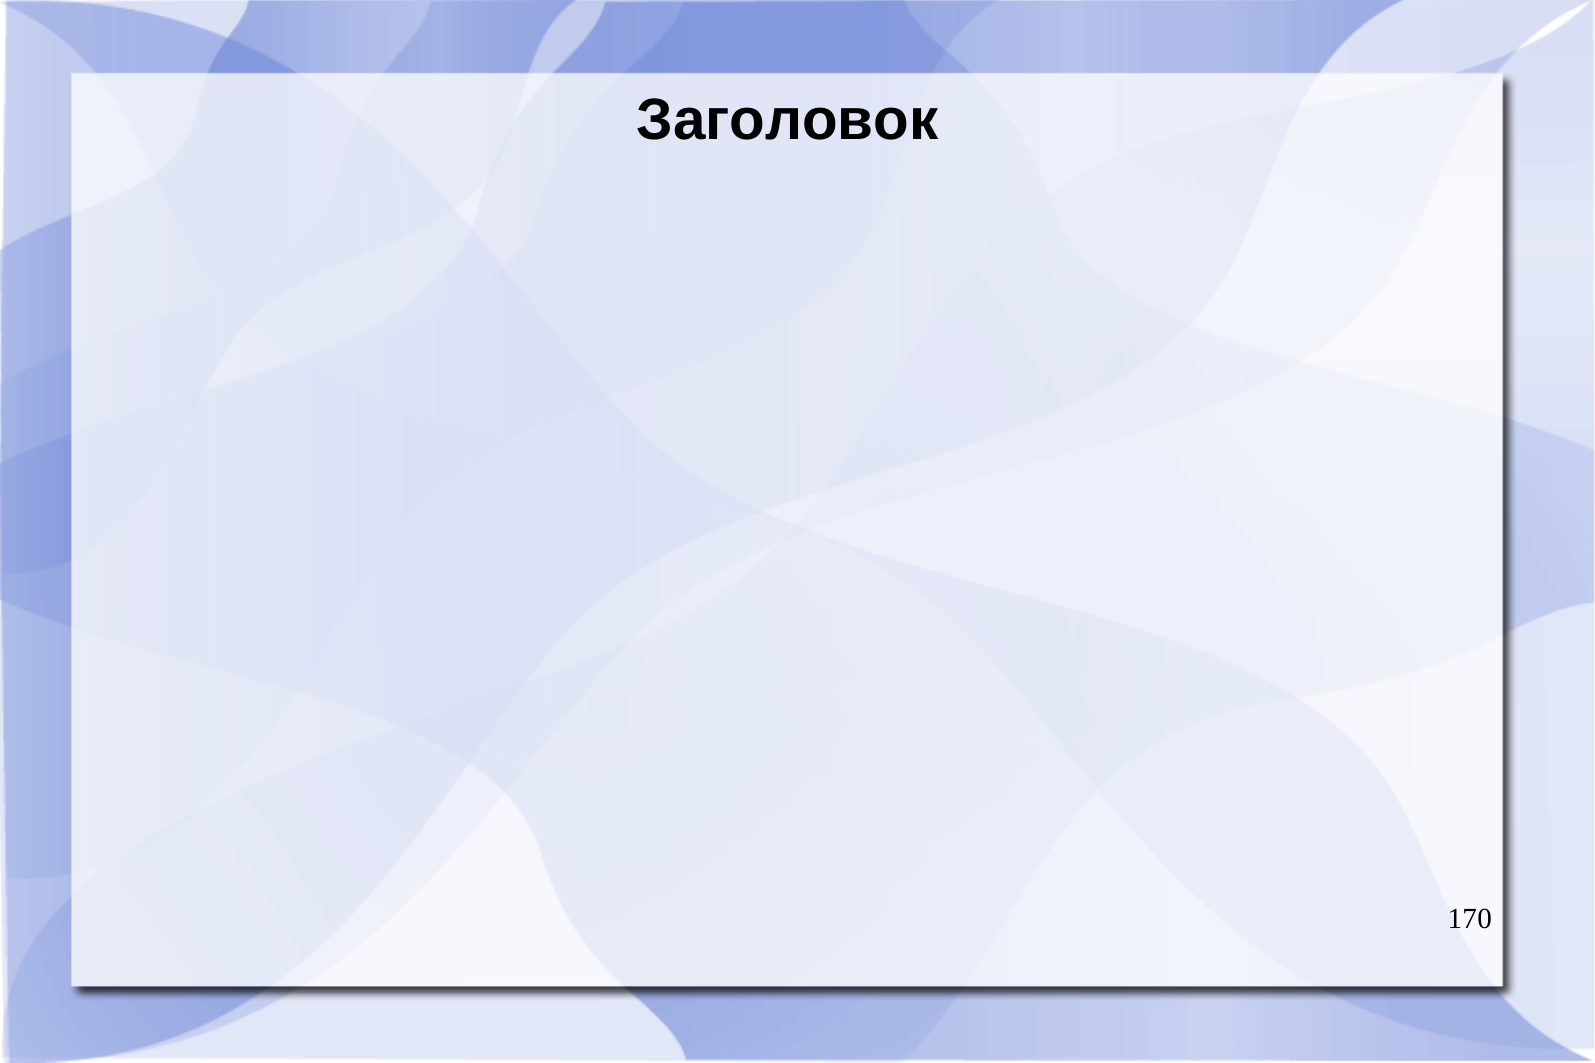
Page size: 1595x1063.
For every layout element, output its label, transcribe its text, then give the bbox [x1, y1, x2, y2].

picture [0, 0, 1595, 1063]
title Заголовок [75, 75, 1501, 164]
